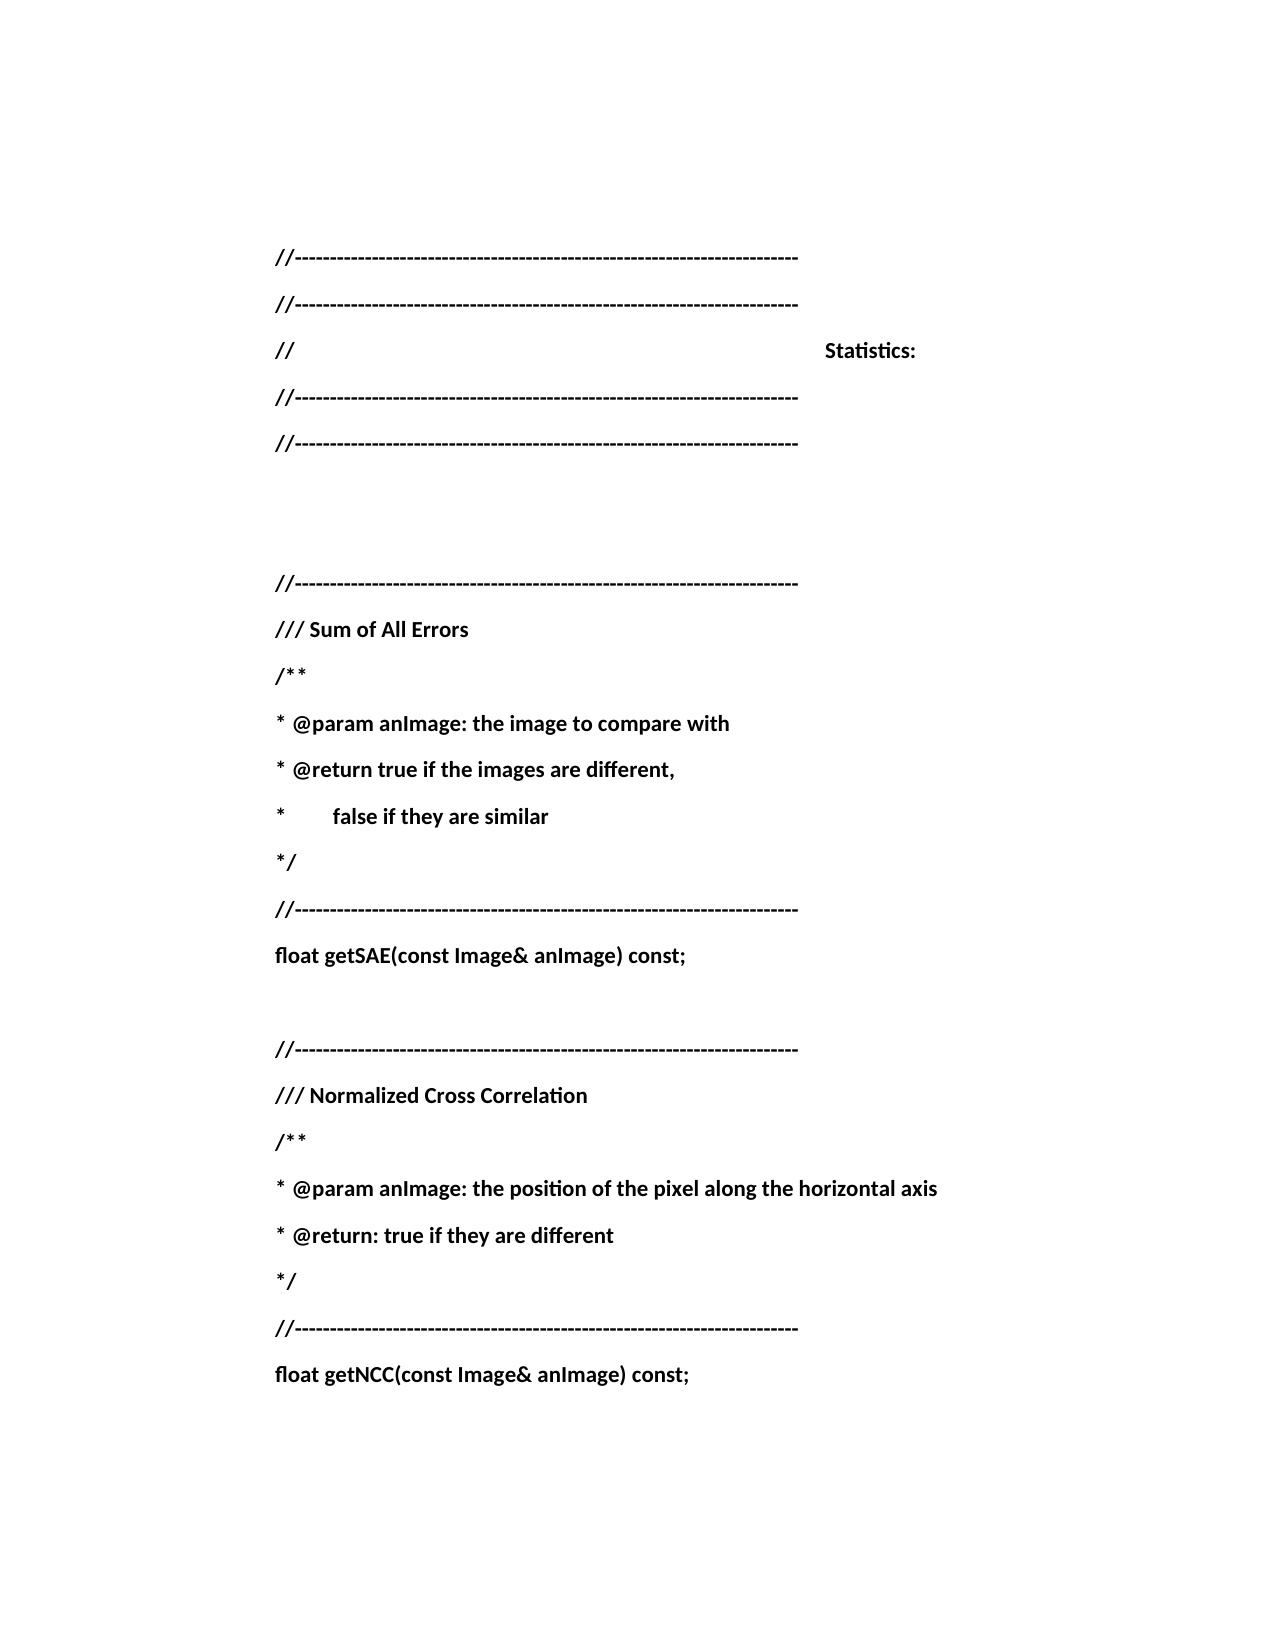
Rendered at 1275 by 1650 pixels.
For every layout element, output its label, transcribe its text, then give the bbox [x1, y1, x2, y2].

text //------------------------------------------------------------------------ [150, 895, 1125, 923]
text */ [150, 848, 1125, 876]
text float getSAE(const Image& anImage) const; [150, 942, 1125, 969]
text * @param anImage: the image to compare with [150, 709, 1125, 737]
text /// Normalized Cross Correlation [150, 1081, 1125, 1109]
text //------------------------------------------------------------------------ [150, 383, 1125, 411]
text /// Sum of All Errors [150, 616, 1125, 644]
text /** [150, 1128, 1125, 1156]
text //------------------------------------------------------------------------ [150, 569, 1125, 597]
text // Statistics: [150, 336, 1125, 364]
text */ [150, 1267, 1125, 1296]
text /** [150, 662, 1125, 690]
text //------------------------------------------------------------------------ [150, 1035, 1125, 1063]
text //------------------------------------------------------------------------ [150, 243, 1125, 271]
text * @param anImage: the position of the pixel along the horizontal axis [150, 1174, 1125, 1202]
text //------------------------------------------------------------------------ [150, 290, 1125, 318]
text * @return: true if they are different [150, 1221, 1125, 1249]
text * false if they are similar [150, 802, 1125, 830]
text * @return true if the images are different, [150, 755, 1125, 783]
text //------------------------------------------------------------------------ [150, 1314, 1125, 1342]
text //------------------------------------------------------------------------ [150, 429, 1125, 457]
text float getNCC(const Image& anImage) const; [150, 1361, 1125, 1389]
